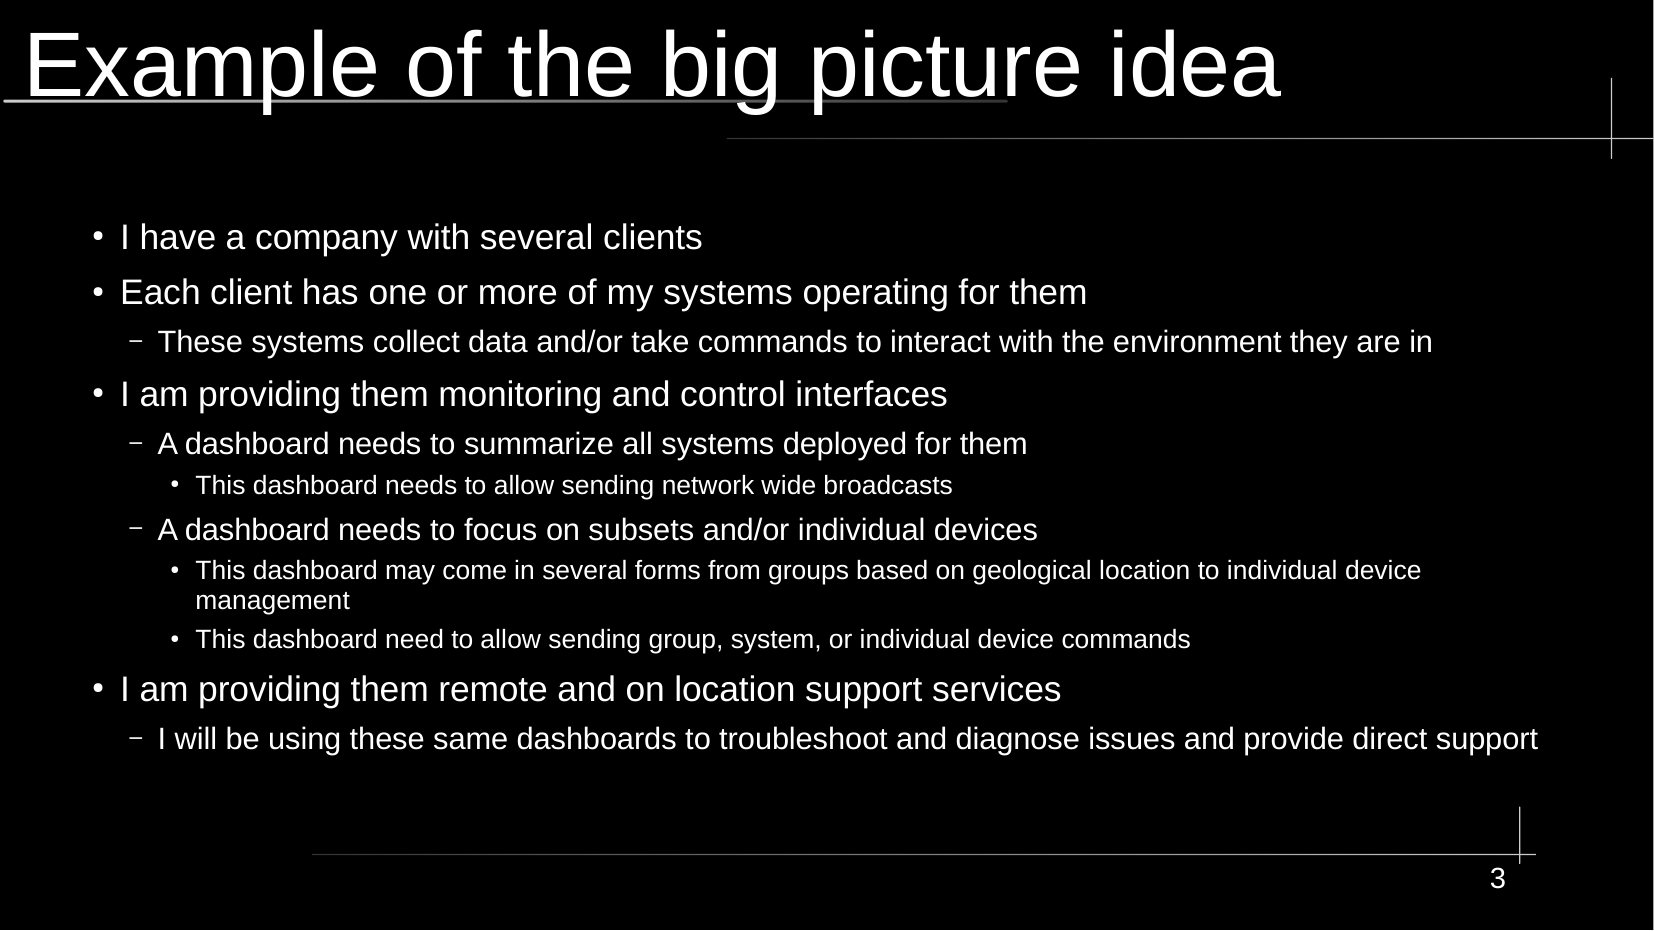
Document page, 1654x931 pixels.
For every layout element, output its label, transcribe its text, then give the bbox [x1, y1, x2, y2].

title Example of the big picture idea [23, 11, 1589, 119]
list I have a company with several clients Each client has one or more of my systems operating for them These systems collect data and/or take commands to interact with the environment they are in I am providing them monitoring and control interfaces A dashboard needs to summarize all systems deployed for them This dashboard needs to allow sending network wide broadcasts A dashboard needs to focus on subsets and/or individual devices This dashboard may come in several forms from groups based on geological location to individual device management This dashboard need to allow sending group, system, or individual device commands I am providing them remote and on location support services I will be using these same dashboards to troubleshoot and diagnose issues and provide direct support [82, 217, 1571, 758]
